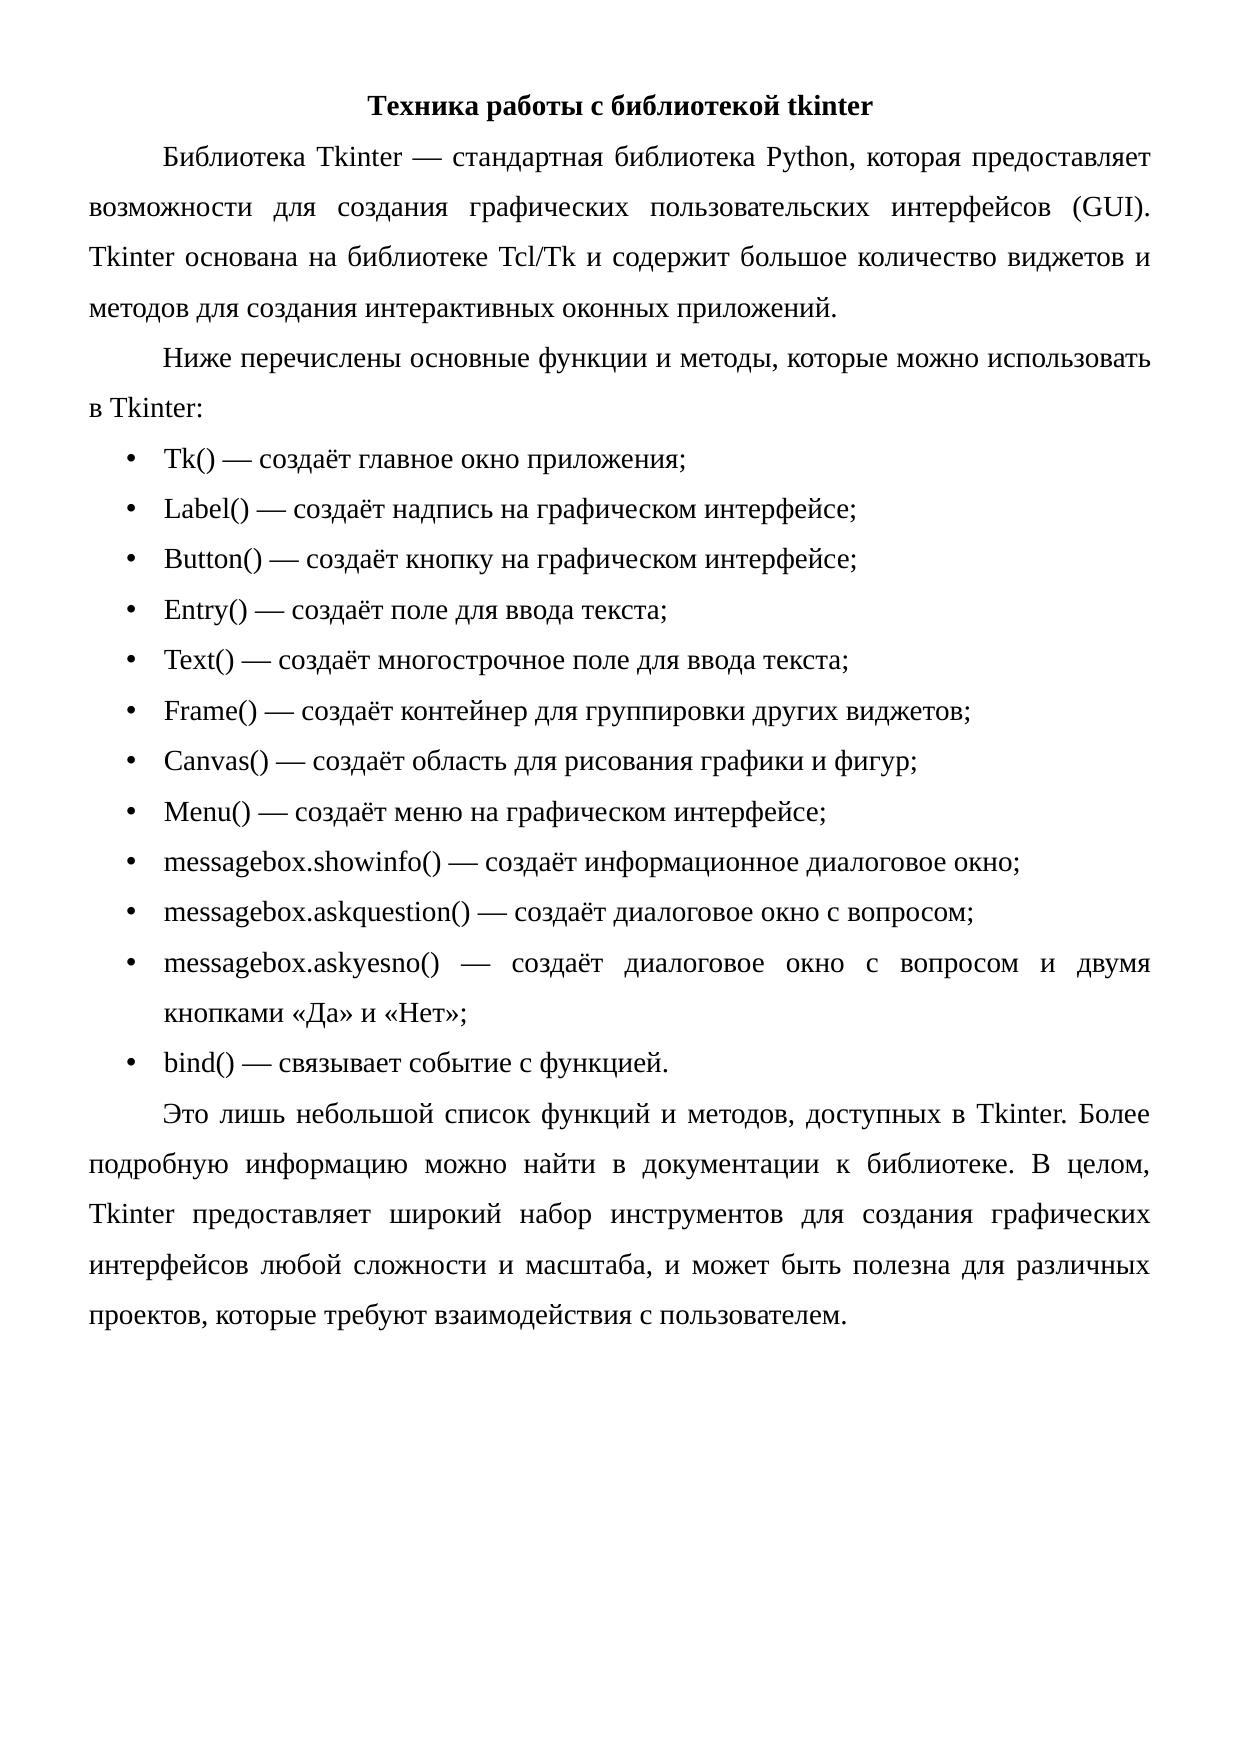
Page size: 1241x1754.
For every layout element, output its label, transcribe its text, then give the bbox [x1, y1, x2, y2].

list Menu() — создаёт меню на графическом интерфейсе; [126, 794, 1152, 827]
list Entry() — создаёт поле для ввода текста; [126, 592, 1152, 626]
list Text() — создаёт многострочное поле для ввода текста; [126, 642, 1152, 676]
list Button() — создаёт кнопку на графическом интерфейсе; [126, 542, 1152, 575]
list Frame() — создаёт контейнер для группировки других виджетов; [126, 693, 1152, 726]
text Библиотека Tkinter — стандартная библиотека Python, которая предоставляет возможности для создания графических пользовательских интерфейсов (GUI). Tkinter основана на библиотеке Tcl/Tk и содержит большое количество виджетов и методов для создания интерактивных оконных приложений. [88, 139, 1152, 323]
list Label() — создаёт надпись на графическом интерфейсе; [126, 491, 1152, 525]
list messagebox.showinfo() — создаёт информационное диалоговое окно; [126, 844, 1152, 878]
list messagebox.askquestion() — создаёт диалоговое окно с вопросом; [126, 894, 1152, 928]
text Это лишь небольшой список функций и методов, доступных в Tkinter. Более подробную информацию можно найти в документации к библиотеке. В целом, Tkinter предоставляет широкий набор инструментов для создания графических интерфейсов любой сложности и масштаба, и может быть полезна для различных проектов, которые требуют взаимодействия с пользователем. [88, 1096, 1152, 1331]
text Ниже перечислены основные функции и методы, которые можно использовать в Tkinter: [88, 340, 1152, 424]
list messagebox.askyesno() — создаёт диалоговое окно с вопросом и двумя кнопками «Да» и «Нет»; [126, 945, 1152, 1029]
subtitle Техника работы с библиотекой tkinter [88, 88, 1152, 122]
list bind() — связывает событие с функцией. [126, 1046, 1152, 1079]
list Tk() — создаёт главное окно приложения; [126, 441, 1152, 474]
list Canvas() — создаёт область для рисования графики и фигур; [126, 743, 1152, 777]
